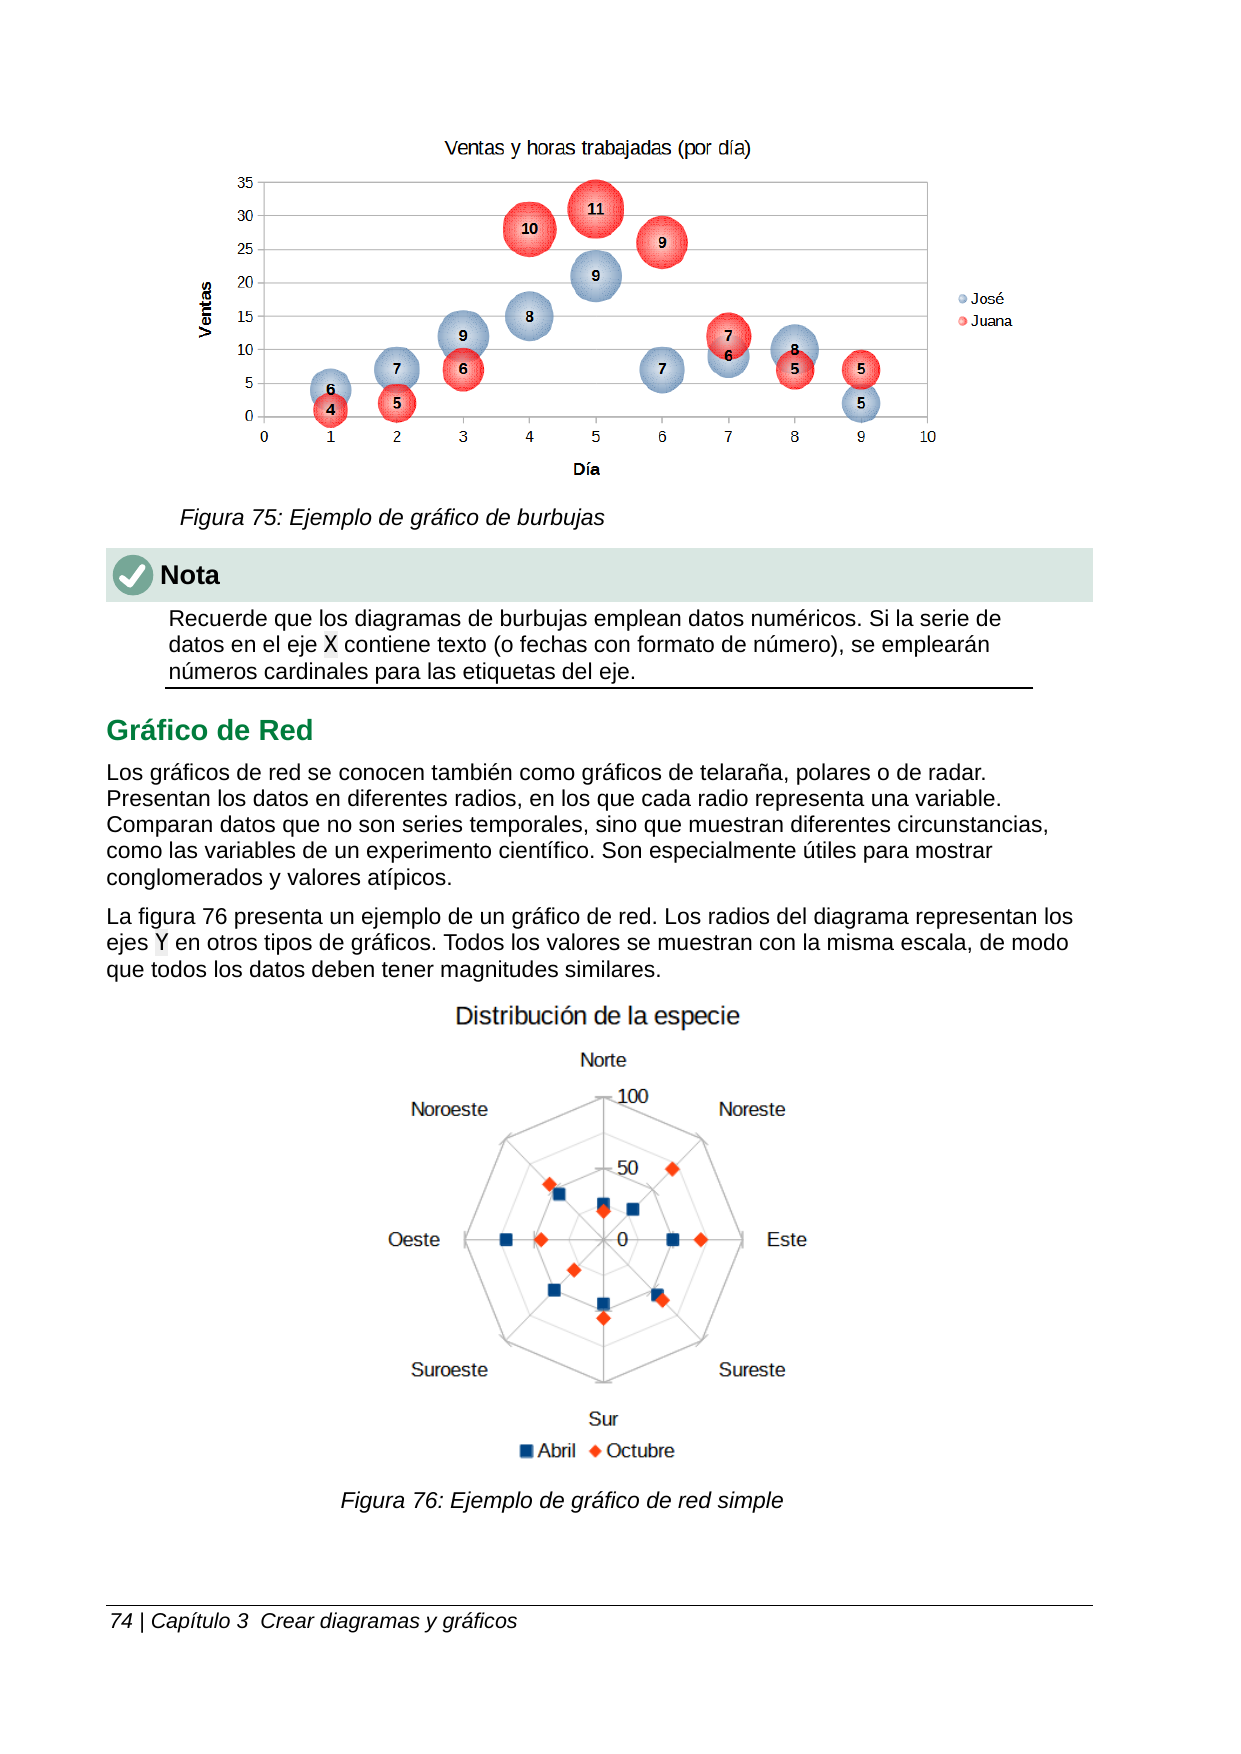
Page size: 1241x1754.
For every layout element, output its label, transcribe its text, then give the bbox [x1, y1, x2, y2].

text Figura 75: Ejemplo de gráfico de burbujas [179, 504, 1019, 531]
text Recuerde que los diagramas de burbujas emplean datos numéricos. Si la serie de datos en el eje X contiene texto (o fechas con formato de número), se emplearán números cardinales para las etiquetas del eje. [165, 602, 1033, 687]
picture [179, 118, 1020, 493]
picture [340, 994, 859, 1475]
text La figura 76 presenta un ejemplo de un gráfico de red. Los radios del diagrama representan los ejes Y en otros tipos de gráficos. Todos los valores se muestran con la misma escala, de modo que todos los datos deben tener magnitudes similares. [106, 903, 1093, 982]
subtitle Gráfico de Red [106, 713, 1093, 747]
subtitle Nota [106, 548, 1093, 602]
text Figura 76: Ejemplo de gráfico de red simple [340, 1487, 858, 1513]
text Los gráficos de red se conocen también como gráficos de telaraña, polares o de radar. Presentan los datos en diferentes radios, en los que cada radio representa una variable. Comparan datos que no son series temporales, sino que muestran diferentes circunstancias, como las variables de un experimento científico. Son especialmente útiles para mostrar conglomerados y valores atípicos. [106, 758, 1093, 890]
